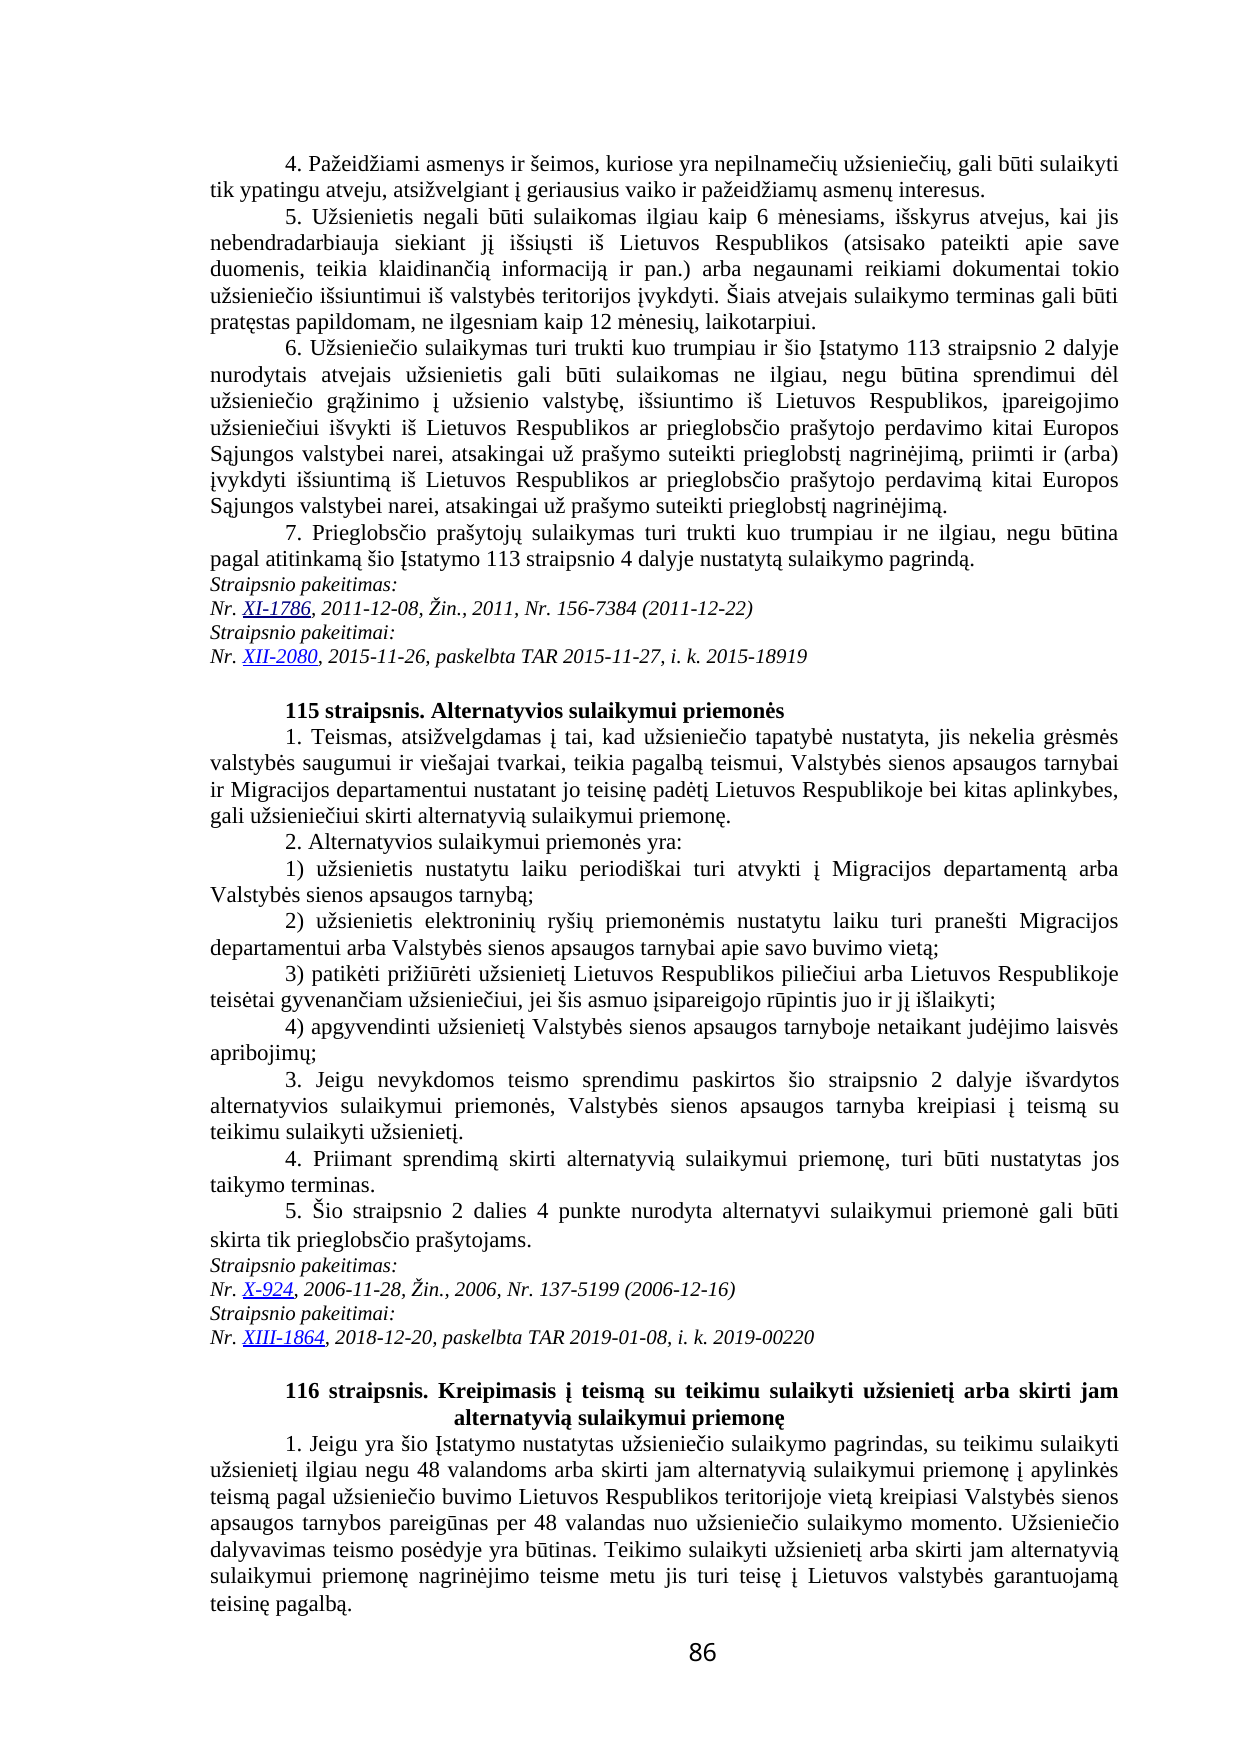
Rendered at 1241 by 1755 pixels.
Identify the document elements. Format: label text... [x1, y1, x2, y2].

text 5. Šio straipsnio 2 dalies 4 punkte nurodyta alternatyvi sulaikymui priemonė gali būti skirta tik prieglobsčio prašytojams. [210, 1197, 1120, 1252]
text 116 straipsnis. Kreipimasis į teismą su teikimu sulaikyti užsienietį arba skirti jam alternatyvią sulaikymui priemonę [285, 1377, 1120, 1430]
text Nr. XIII-1864, 2018-12-20, paskelbta TAR 2019-01-08, i. k. 2019-00220 [210, 1325, 1120, 1349]
text 3. Jeigu nevykdomos teismo sprendimu paskirtos šio straipsnio 2 dalyje išvardytos alternatyvios sulaikymui priemonės, Valstybės sienos apsaugos tarnyba kreipiasi į teismą su teikimu sulaikyti užsienietį. [210, 1066, 1120, 1145]
text Straipsnio pakeitimas: [210, 572, 1120, 596]
text Nr. X-924, 2006-11-28, Žin., 2006, Nr. 137-5199 (2006-12-16) [210, 1277, 1120, 1301]
text 4. Pažeidžiami asmenys ir šeimos, kuriose yra nepilnamečių užsieniečių, gali būti sulaikyti tik ypatingu atveju, atsižvelgiant į geriausius vaiko ir pažeidžiamų asmenų interesus. [210, 150, 1120, 203]
text 2. Alternatyvios sulaikymui priemonės yra: [210, 828, 1120, 855]
text Straipsnio pakeitimai: [210, 1301, 1120, 1325]
text Straipsnio pakeitimai: [210, 620, 1120, 644]
text 6. Užsieniečio sulaikymas turi trukti kuo trumpiau ir šio Įstatymo 113 straipsnio 2 dalyje nurodytais atvejais užsienietis gali būti sulaikomas ne ilgiau, negu būtina sprendimui dėl užsieniečio grąžinimo į užsienio valstybę, išsiuntimo iš Lietuvos Respublikos, įpareigojimo užsieniečiui išvykti iš Lietuvos Respublikos ar prieglobsčio prašytojo perdavimo kitai Europos Sąjungos valstybei narei, atsakingai už prašymo suteikti prieglobstį nagrinėjimą, priimti ir (arba) įvykdyti išsiuntimą iš Lietuvos Respublikos ar prieglobsčio prašytojo perdavimą kitai Europos Sąjungos valstybei narei, atsakingai už prašymo suteikti prieglobstį nagrinėjimą. [210, 334, 1120, 519]
text 115 straipsnis. Alternatyvios sulaikymui priemonės [210, 697, 1120, 723]
text Nr. XII-2080, 2015-11-26, paskelbta TAR 2015-11-27, i. k. 2015-18919 [210, 644, 1120, 668]
text 7. Prieglobsčio prašytojų sulaikymas turi trukti kuo trumpiau ir ne ilgiau, negu būtina pagal atitinkamą šio Įstatymo 113 straipsnio 4 dalyje nustatytą sulaikymo pagrindą. [210, 519, 1120, 572]
text 4) apgyvendinti užsienietį Valstybės sienos apsaugos tarnyboje netaikant judėjimo laisvės apribojimų; [210, 1013, 1120, 1066]
text 1. Jeigu yra šio Įstatymo nustatytas užsieniečio sulaikymo pagrindas, su teikimu sulaikyti užsienietį ilgiau negu 48 valandoms arba skirti jam alternatyvią sulaikymui priemonę į apylinkės teismą pagal užsieniečio buvimo Lietuvos Respublikos teritorijoje vietą kreipiasi Valstybės sienos apsaugos tarnybos pareigūnas per 48 valandas nuo užsieniečio sulaikymo momento. Užsieniečio dalyvavimas teismo posėdyje yra būtinas. Teikimo sulaikyti užsienietį arba skirti jam alternatyvią sulaikymui priemonę nagrinėjimo teisme metu jis turi teisę į Lietuvos valstybės garantuojamą teisinę pagalbą. [210, 1430, 1120, 1617]
text 1. Teismas, atsižvelgdamas į tai, kad užsieniečio tapatybė nustatyta, jis nekelia grėsmės valstybės saugumui ir viešajai tvarkai, teikia pagalbą teismui, Valstybės sienos apsaugos tarnybai ir Migracijos departamentui nustatant jo teisinę padėtį Lietuvos Respublikoje bei kitas aplinkybes, gali užsieniečiui skirti alternatyvią sulaikymui priemonę. [210, 723, 1120, 828]
text 1) užsienietis nustatytu laiku periodiškai turi atvykti į Migracijos departamentą arba Valstybės sienos apsaugos tarnybą; [210, 855, 1120, 907]
text 2) užsienietis elektroninių ryšių priemonėmis nustatytu laiku turi pranešti Migracijos departamentui arba Valstybės sienos apsaugos tarnybai apie savo buvimo vietą; [210, 907, 1120, 960]
text 4. Priimant sprendimą skirti alternatyvią sulaikymui priemonę, turi būti nustatytas jos taikymo terminas. [210, 1145, 1120, 1197]
text 3) patikėti prižiūrėti užsienietį Lietuvos Respublikos piliečiui arba Lietuvos Respublikoje teisėtai gyvenančiam užsieniečiui, jei šis asmuo įsipareigojo rūpintis juo ir jį išlaikyti; [210, 960, 1120, 1013]
text Nr. XI-1786, 2011-12-08, Žin., 2011, Nr. 156-7384 (2011-12-22) [210, 596, 1120, 620]
text 5. Užsienietis negali būti sulaikomas ilgiau kaip 6 mėnesiams, išskyrus atvejus, kai jis nebendradarbiauja siekiant jį išsiųsti iš Lietuvos Respublikos (atsisako pateikti apie save duomenis, teikia klaidinančią informaciją ir pan.) arba negaunami reikiami dokumentai tokio užsieniečio išsiuntimui iš valstybės teritorijos įvykdyti. Šiais atvejais sulaikymo terminas gali būti pratęstas papildomam, ne ilgesniam kaip 12 mėnesių, laikotarpiui. [210, 203, 1120, 334]
text Straipsnio pakeitimas: [210, 1252, 1120, 1277]
